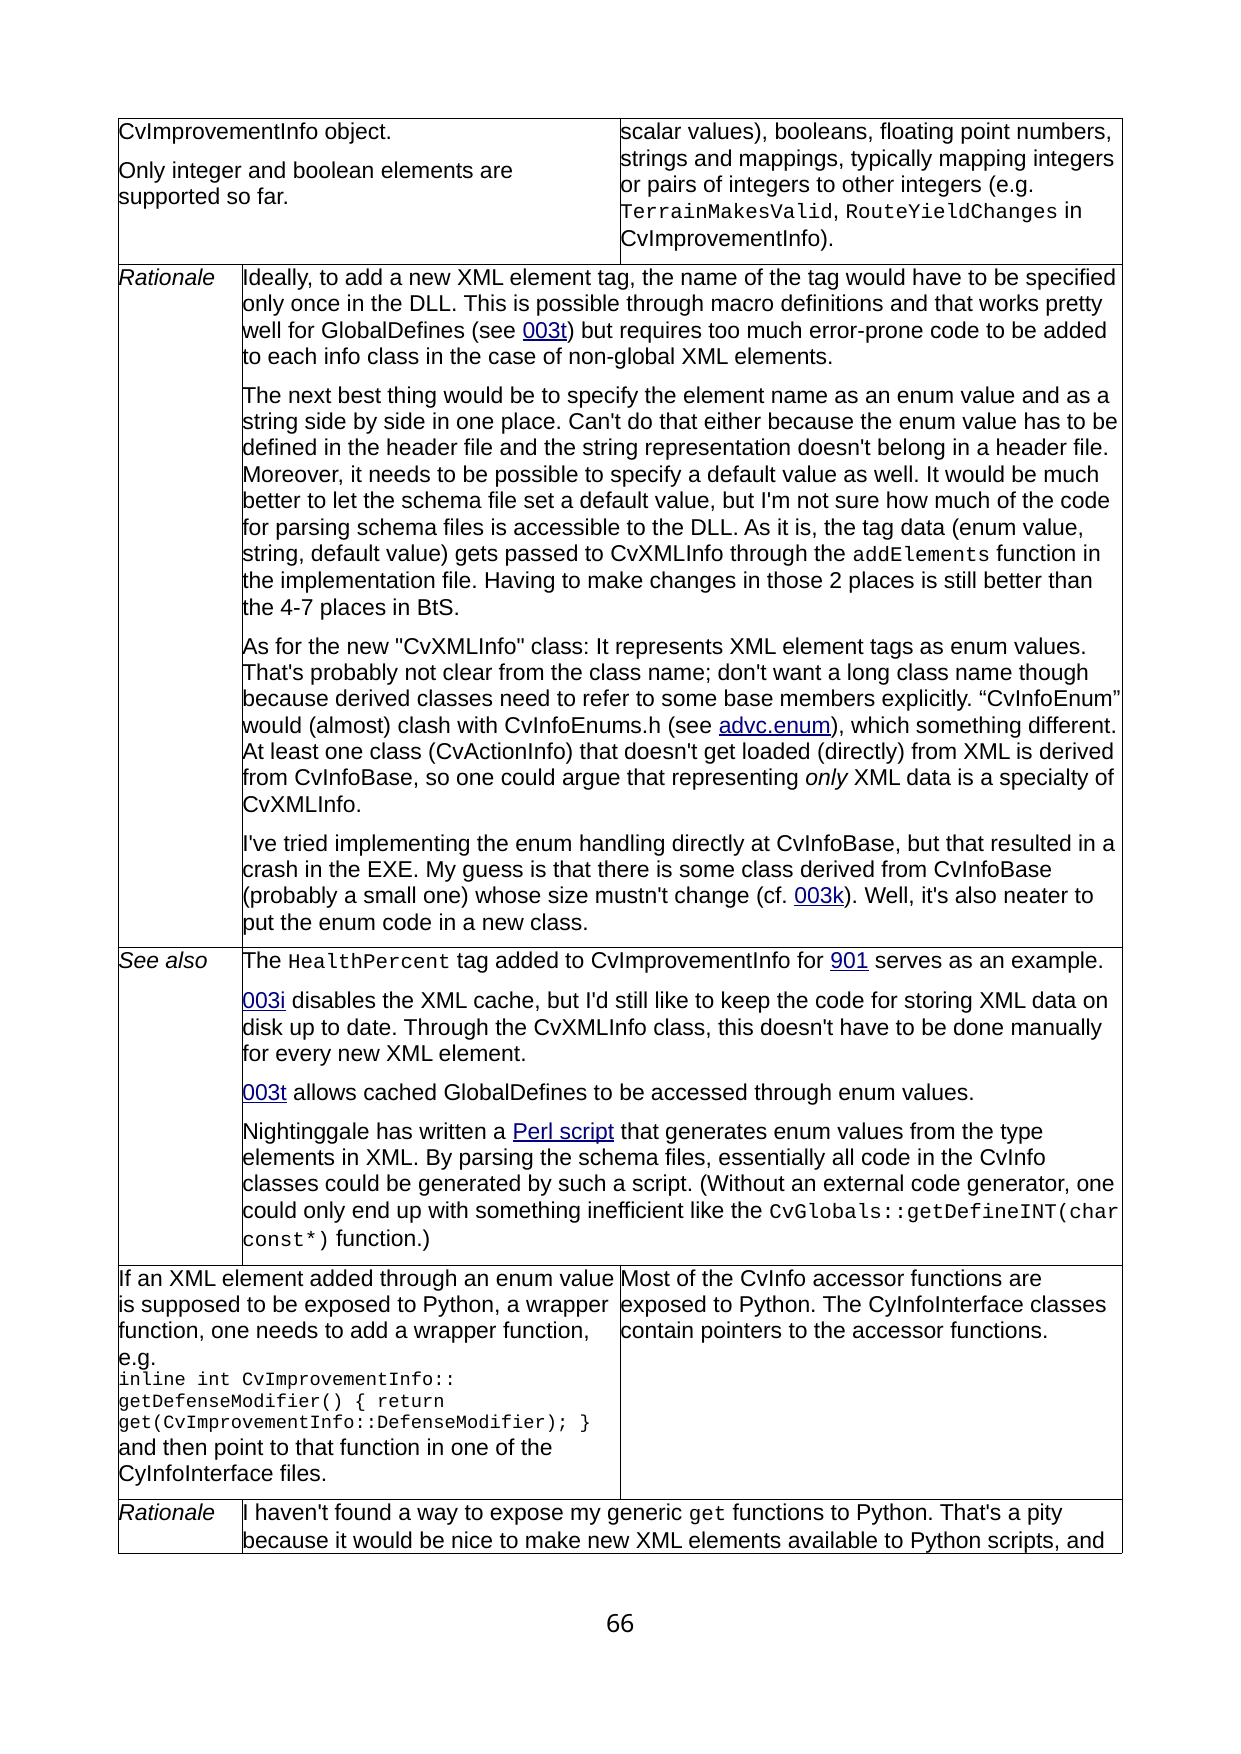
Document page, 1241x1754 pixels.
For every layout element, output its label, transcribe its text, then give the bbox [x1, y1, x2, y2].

table_cell Most of the CvInfo accessor functions are exposed to Python. The CyInfoInterface classes contain pointers to the accessor functions. [621, 1266, 1122, 1499]
table_cell Rationale [119, 265, 242, 947]
table_cell See also [119, 948, 242, 1264]
table_cell I haven't found a way to expose my generic get functions to Python. That's a pity because it would be nice to make new XML elements available to Python scripts, and [243, 1500, 1122, 1553]
table_cell The HealthPercent tag added to CvImprovementInfo for 901 serves as an example. 003i disables the XML cache, but I'd still like to keep the code for storing XML data on disk up to date. Through the CvXMLInfo class, this doesn't have to be done manually for every new XML element. 003t allows cached GlobalDefines to be accessed through enum values. Nightinggale has written a Perl script that generates enum values from the type elements in XML. By parsing the schema files, essentially all code in the CvInfo classes could be generated by such a script. (Without an external code generator, one could only end up with something inefficient like the CvGlobals::getDefineINT(char const*) function.) [243, 948, 1122, 1264]
table_cell Rationale [119, 1500, 242, 1553]
table_cell If an XML element added through an enum value is supposed to be exposed to Python, a wrapper function, one needs to add a wrapper function, e.g. inline int CvImprovementInfo:: getDefenseModifier() { return get(CvImprovementInfo::DefenseModifier); } and then point to that function in one of the CyInfoInterface files. [119, 1266, 620, 1499]
table_cell Ideally, to add a new XML element tag, the name of the tag would have to be specified only once in the DLL. This is possible through macro definitions and that works pretty well for GlobalDefines (see 003t) but requires too much error-prone code to be added to each info class in the case of non-global XML elements. The next best thing would be to specify the element name as an enum value and as a string side by side in one place. Can't do that either because the enum value has to be defined in the header file and the string representation doesn't belong in a header file. Moreover, it needs to be possible to specify a default value as well. It would be much better to let the schema file set a default value, but I'm not sure how much of the code for parsing schema files is accessible to the DLL. As it is, the tag data (enum value, string, default value) gets passed to CvXMLInfo through the addElements function in the implementation file. Having to make changes in those 2 places is still better than the 4-7 places in BtS. As for the new "CvXMLInfo" class: It represents XML element tags as enum values. That's probably not clear from the class name; don't want a long class name though because derived classes need to refer to some base members explicitly. “CvInfoEnum” would (almost) clash with CvInfoEnums.h (see advc.enum), which something different. At least one class (CvActionInfo) that doesn't get loaded (directly) from XML is derived from CvInfoBase, so one could argue that representing only XML data is a specialty of CvXMLInfo. I've tried implementing the enum handling directly at CvInfoBase, but that resulted in a crash in the EXE. My guess is that there is some class derived from CvInfoBase (probably a small one) whose size mustn't change (cf. 003k). Well, it's also neater to put the enum code in a new class. [243, 265, 1122, 947]
table_cell scalar values), booleans, floating point numbers, strings and mappings, typically mapping integers or pairs of integers to other integers (e.g. TerrainMakesValid, RouteYieldChanges in CvImprovementInfo). [621, 119, 1122, 264]
table_cell CvImprovementInfo object. Only integer and boolean elements are supported so far. [119, 119, 620, 264]
